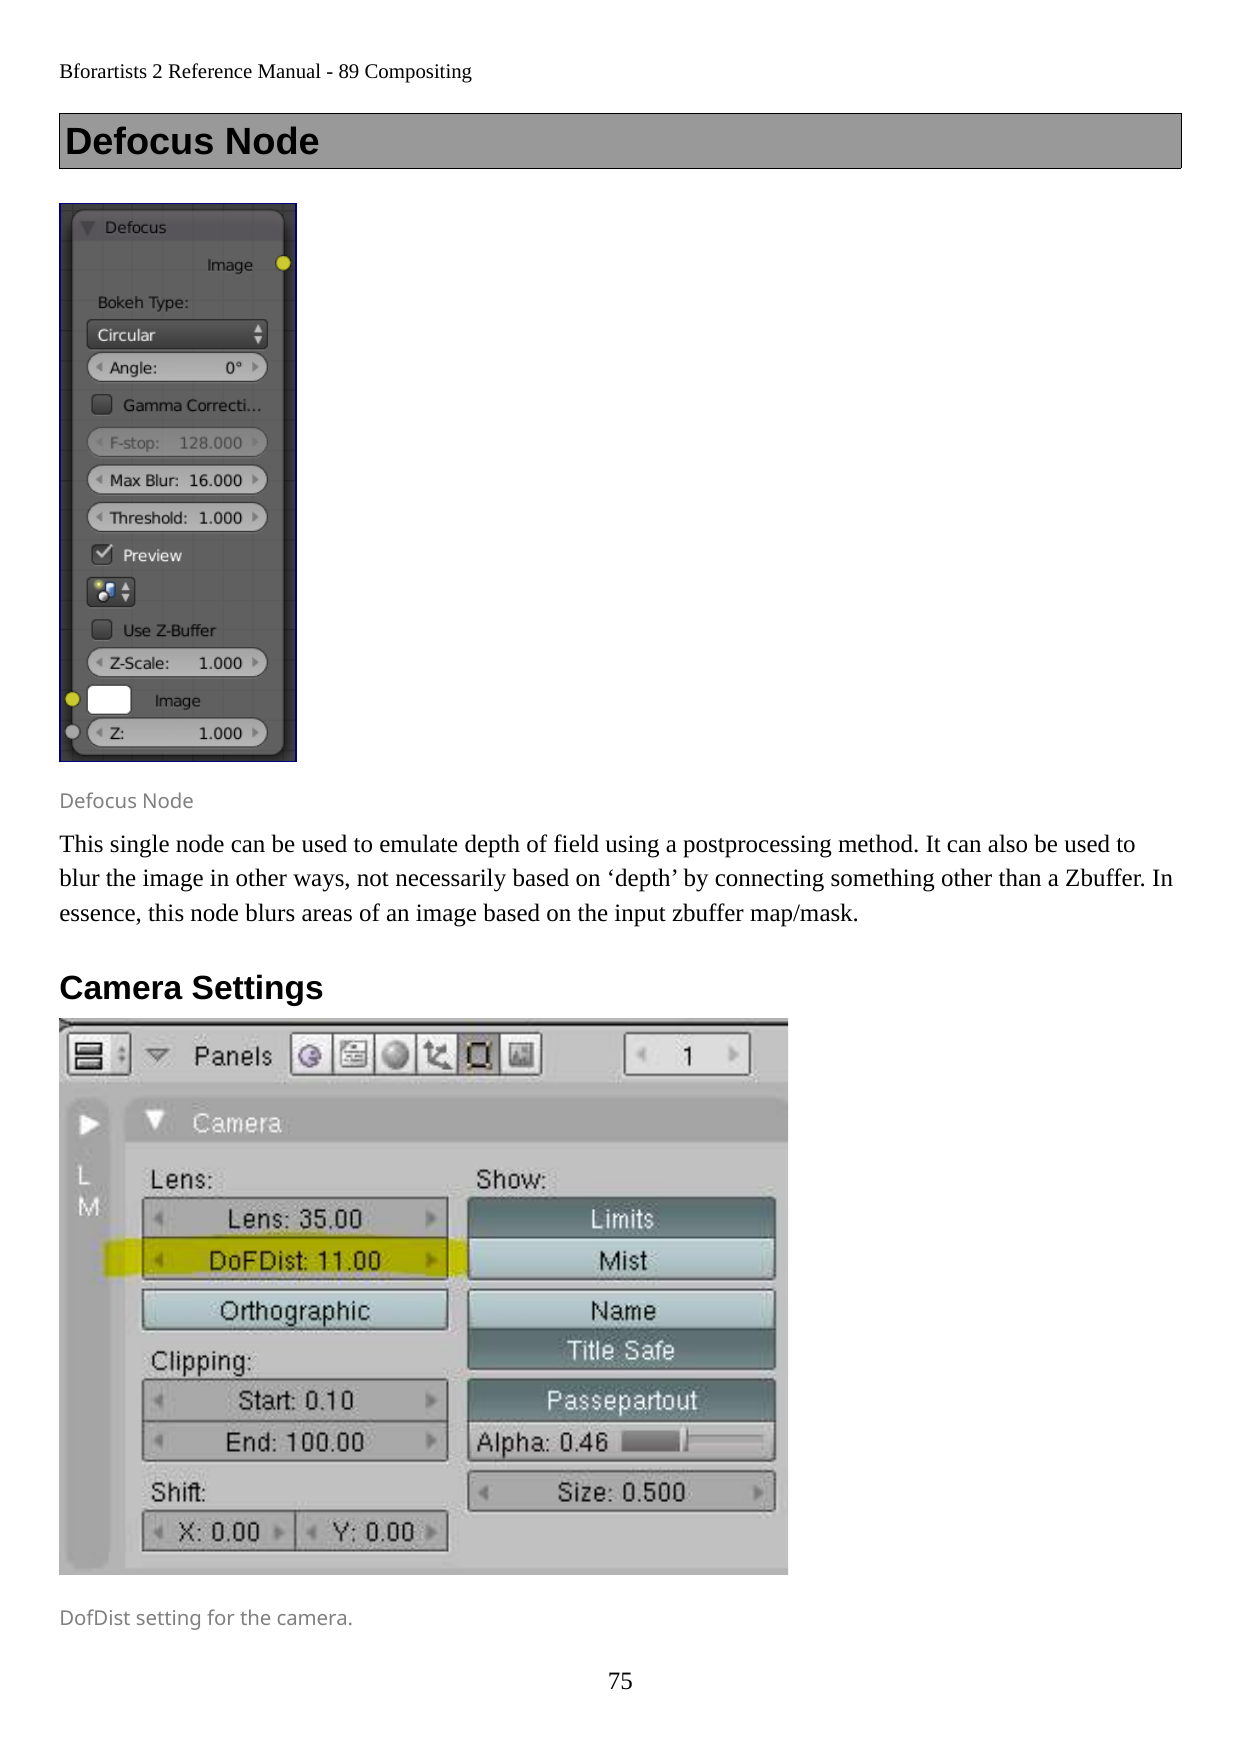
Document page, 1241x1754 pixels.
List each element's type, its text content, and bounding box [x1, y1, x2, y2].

text This single node can be used to emulate depth of field using a postprocessing method. It can also be used to blur the image in other ways, not necessarily based on ‘depth’ by connecting something other than a Zbuffer. In essence, this node blurs areas of an image based on the input zbuffer map/mask. [59, 829, 1181, 926]
table_header Defocus Node [60, 114, 1181, 168]
subtitle Camera Settings [59, 967, 1181, 1006]
picture [61, 204, 295, 761]
text DofDist setting for the camera. [59, 1601, 1181, 1632]
text Defocus Node [59, 783, 1181, 814]
picture [59, 1018, 789, 1575]
